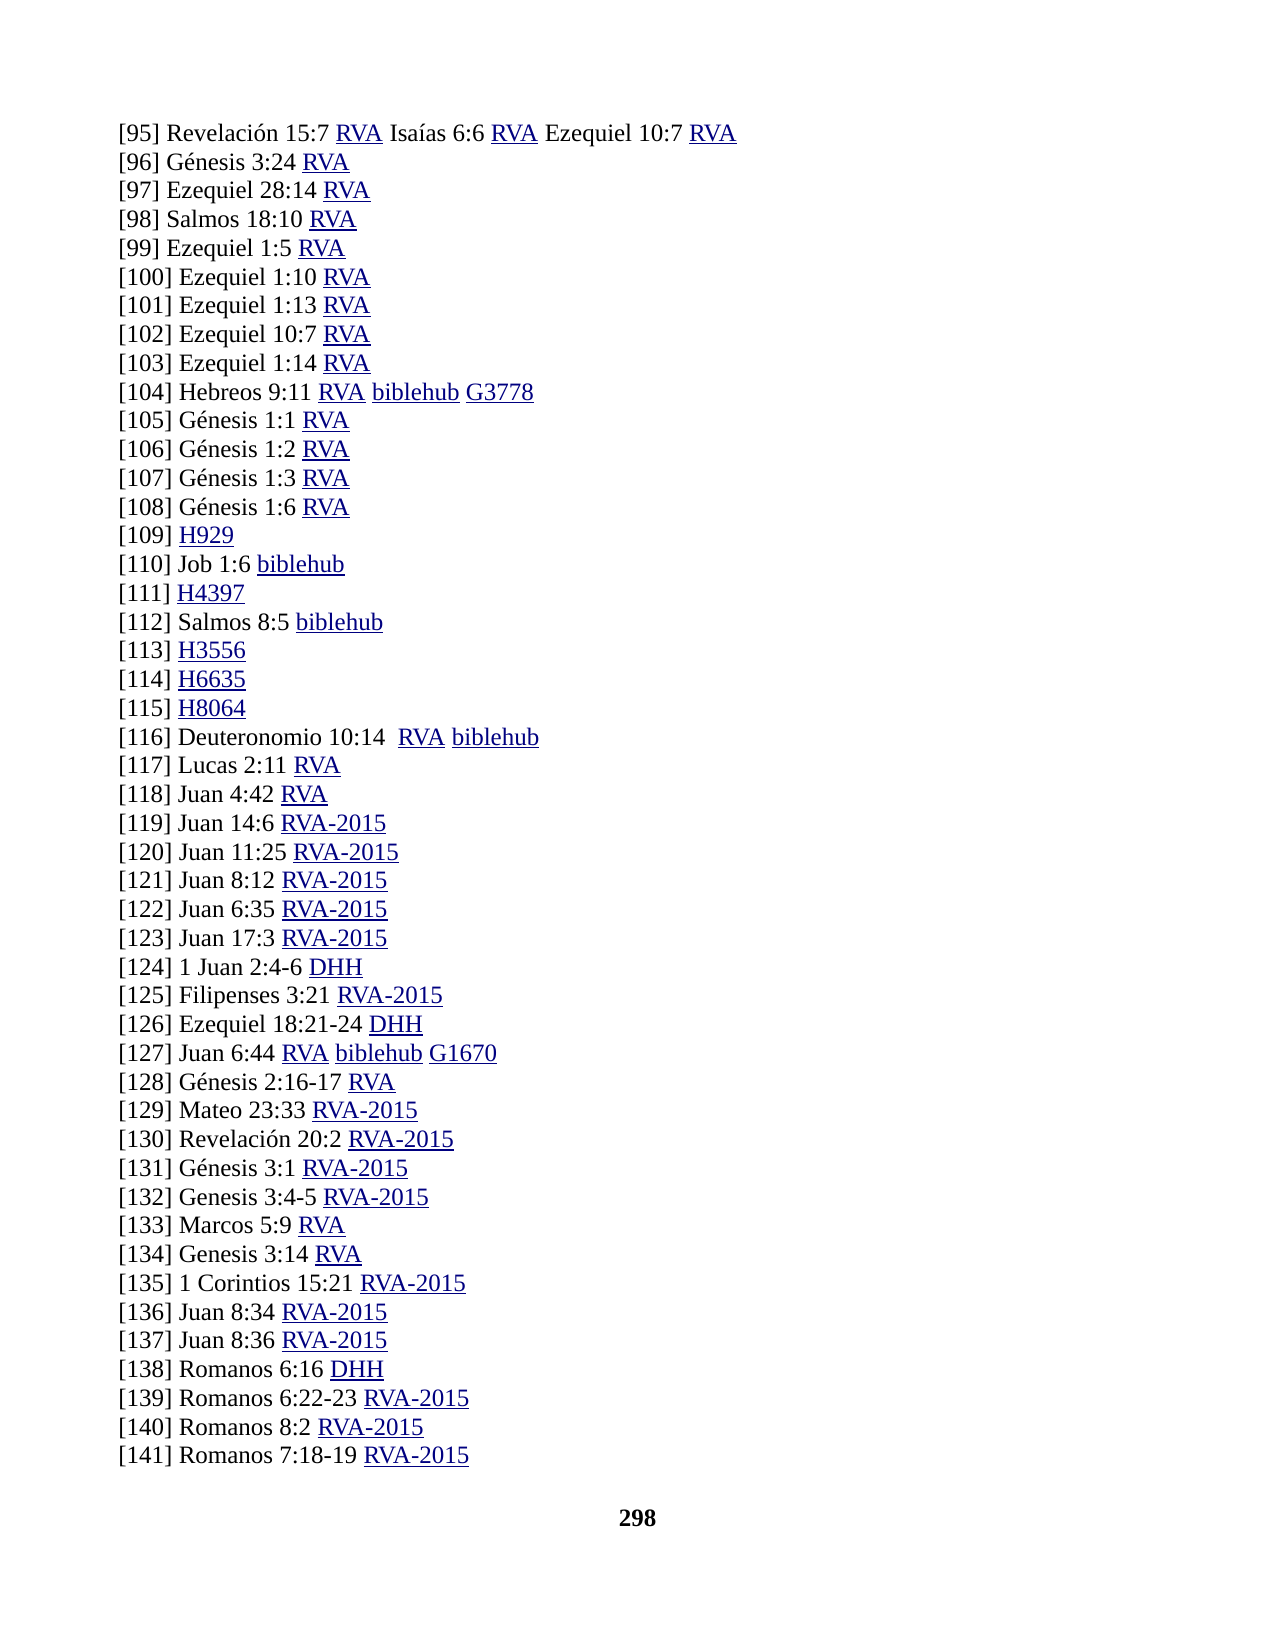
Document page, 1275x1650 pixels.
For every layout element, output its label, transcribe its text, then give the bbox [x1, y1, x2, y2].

text Romanos 8:2 RVA-2015 [118, 1412, 1157, 1441]
text Ezequiel 10:7 RVA [118, 319, 1157, 348]
text Ezequiel 28:14 RVA [118, 176, 1157, 204]
text Génesis 1:1 RVA [118, 406, 1157, 434]
text Marcos 5:9 RVA [118, 1211, 1157, 1239]
text Ezequiel 18:21-24 DHH [118, 1009, 1157, 1038]
text Génesis 3:1 RVA-2015 [118, 1153, 1157, 1182]
text Romanos 6:16 DHH [118, 1354, 1157, 1383]
text Filipenses 3:21 RVA-2015 [118, 981, 1157, 1009]
text Deuteronomio 10:14 RVA biblehub [118, 722, 1157, 751]
text Ezequiel 1:13 RVA [118, 291, 1157, 319]
text Ezequiel 1:10 RVA [118, 262, 1157, 291]
text H929 [118, 521, 1157, 549]
text Génesis 3:24 RVA [118, 147, 1157, 176]
text Juan 11:25 RVA-2015 [118, 837, 1157, 866]
text Lucas 2:11 RVA [118, 751, 1157, 779]
text Mateo 23:33 RVA-2015 [118, 1096, 1157, 1124]
text Revelación 20:2 RVA-2015 [118, 1124, 1157, 1153]
text Juan 8:36 RVA-2015 [118, 1326, 1157, 1354]
text Revelación 15:7 RVA Isaías 6:6 RVA Ezequiel 10:7 RVA [118, 118, 1157, 147]
text Romanos 7:18-19 RVA-2015 [118, 1441, 1157, 1469]
text Genesis 3:14 RVA [118, 1239, 1157, 1268]
text Génesis 1:6 RVA [118, 492, 1157, 521]
text Job 1:6 biblehub [118, 549, 1157, 578]
text Ezequiel 1:5 RVA [118, 233, 1157, 262]
text Génesis 1:2 RVA [118, 434, 1157, 463]
text Juan 8:12 RVA-2015 [118, 866, 1157, 894]
text Juan 6:44 RVA biblehub G1670 [118, 1038, 1157, 1067]
text H6635 [118, 664, 1157, 693]
text H4397 [118, 578, 1157, 607]
text Salmos 18:10 RVA [118, 204, 1157, 233]
text Romanos 6:22-23 RVA-2015 [118, 1383, 1157, 1412]
text H8064 [118, 693, 1157, 722]
text Juan 17:3 RVA-2015 [118, 923, 1157, 952]
text Juan 14:6 RVA-2015 [118, 808, 1157, 837]
text 1 Juan 2:4-6 DHH [118, 952, 1157, 981]
text Genesis 3:4-5 RVA-2015 [118, 1182, 1157, 1211]
text Salmos 8:5 biblehub [118, 607, 1157, 636]
text Juan 6:35 RVA-2015 [118, 894, 1157, 923]
text 1 Corintios 15:21 RVA-2015 [118, 1268, 1157, 1297]
text Ezequiel 1:14 RVA [118, 348, 1157, 377]
text H3556 [118, 636, 1157, 664]
text Juan 4:42 RVA [118, 779, 1157, 808]
text Hebreos 9:11 RVA biblehub G3778 [118, 377, 1157, 406]
text Juan 8:34 RVA-2015 [118, 1297, 1157, 1326]
text Génesis 2:16-17 RVA [118, 1067, 1157, 1096]
text Génesis 1:3 RVA [118, 463, 1157, 492]
